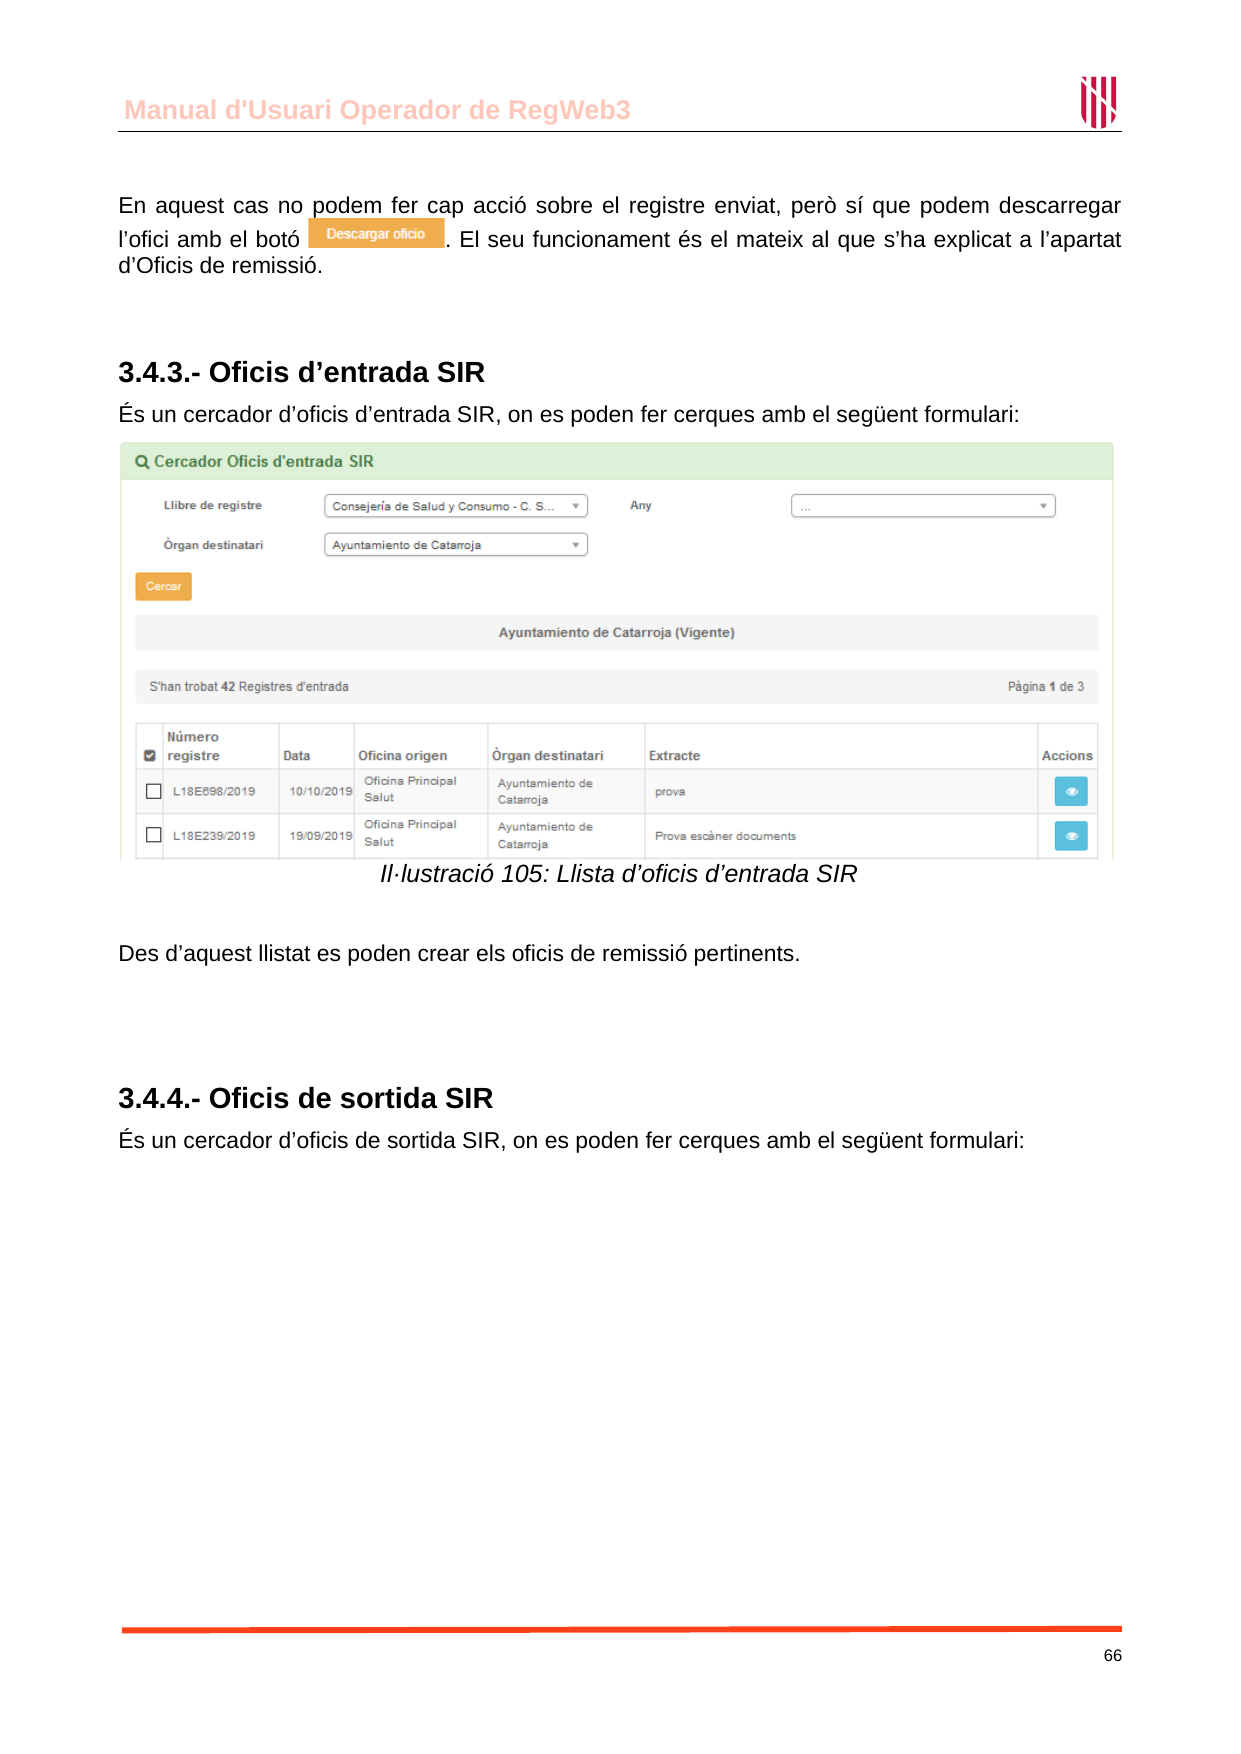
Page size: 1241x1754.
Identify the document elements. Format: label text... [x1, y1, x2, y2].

text És un cercador d’oficis d’entrada SIR, on es poden fer cerques amb el següent formulari: [118, 401, 1122, 428]
subtitle Oficis de sortida SIR [118, 1081, 1122, 1115]
subtitle Oficis d’entrada SIR [118, 355, 1122, 389]
picture [308, 218, 445, 248]
text En aquest cas no podem fer cap acció sobre el registre enviat, però sí que podem descarregar l’ofici amb el botó . El seu funcionament és el mateix al que s’ha explicat a l’apartat d’Oficis de remissió. [118, 192, 1122, 279]
picture [118, 440, 1123, 860]
text És un cercador d’oficis de sortida SIR, on es poden fer cerques amb el següent formulari: [118, 1127, 1122, 1153]
picture [1078, 74, 1119, 130]
text Des d’aquest llistat es poden crear els oficis de remissió pertinents. [118, 939, 1122, 966]
list Il·lustració 105: Llista d’oficis d’entrada SIR [118, 860, 1122, 888]
